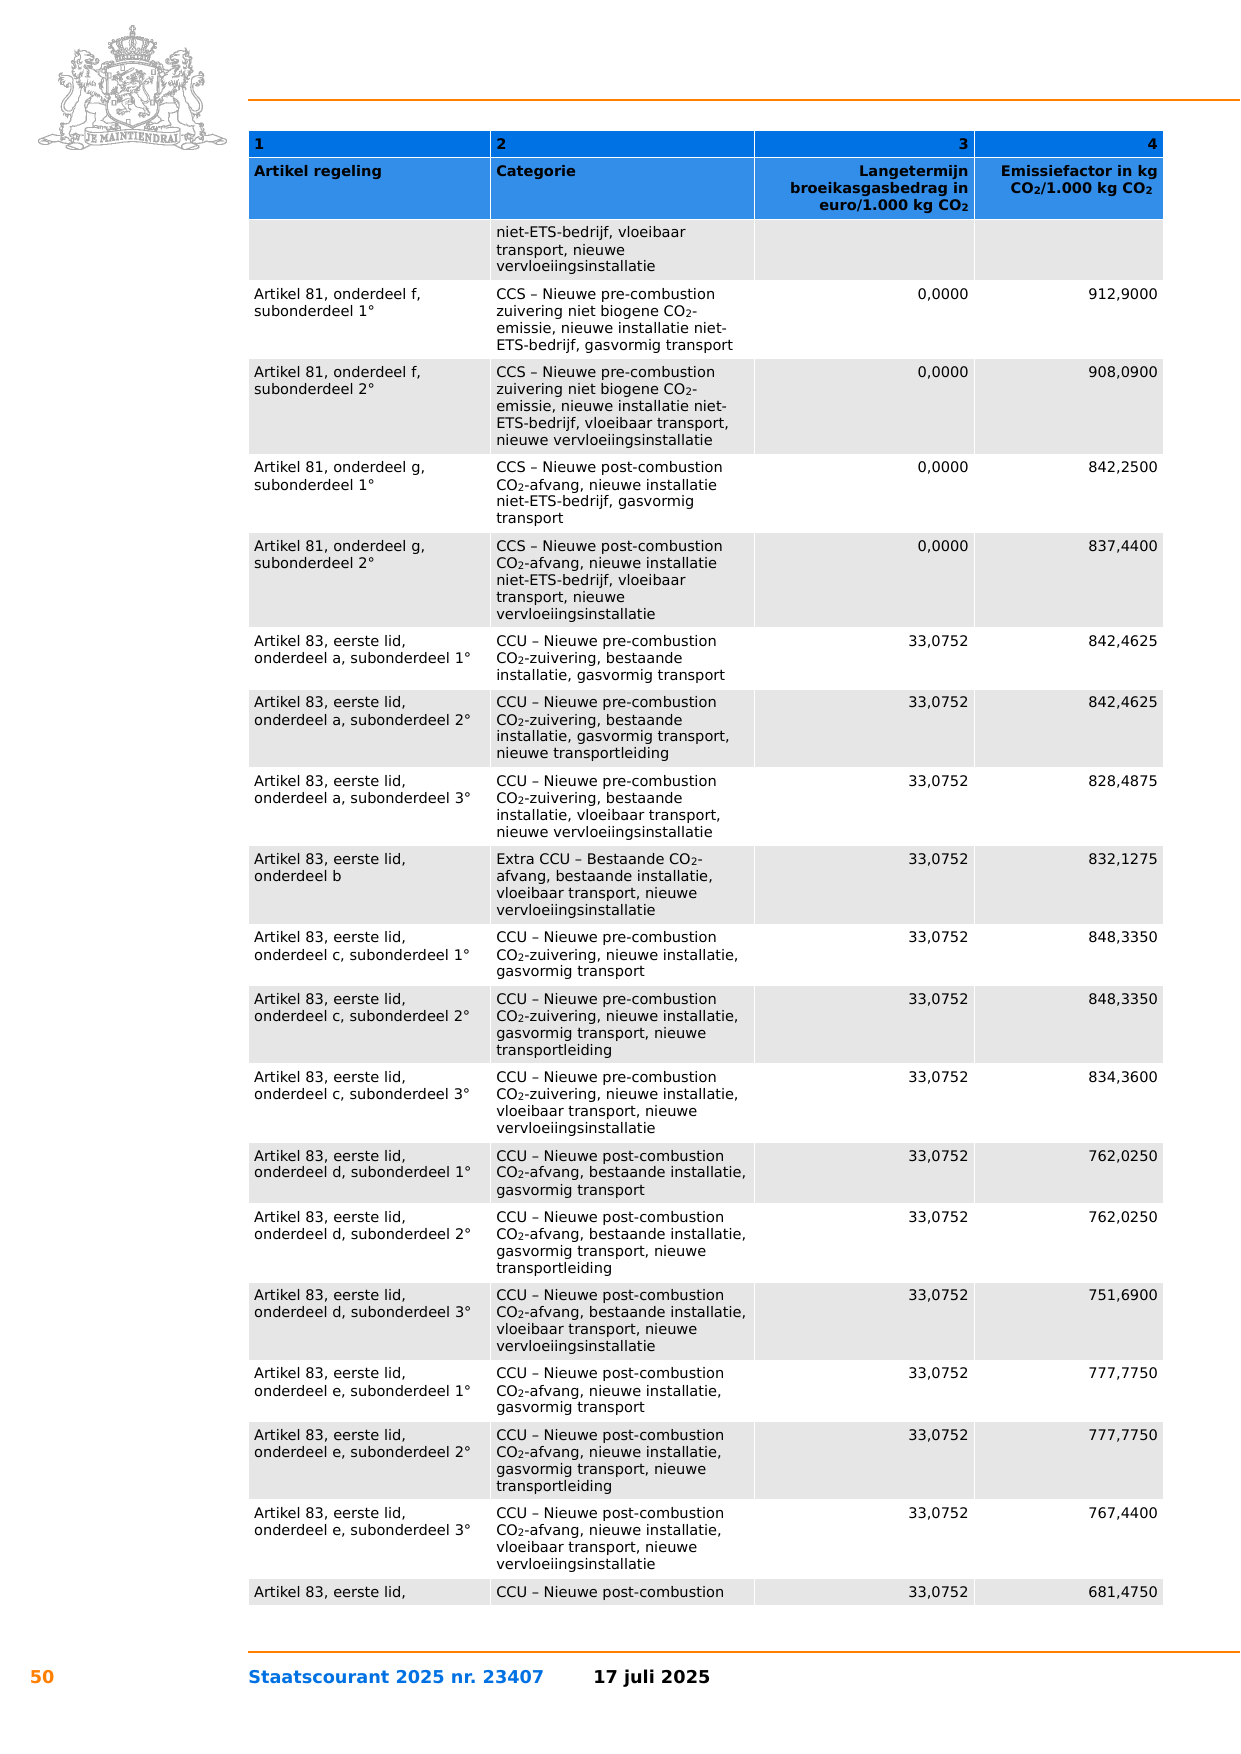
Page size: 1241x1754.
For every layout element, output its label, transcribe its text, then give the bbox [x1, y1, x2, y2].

table_cell niet-ETS-bedrijf, vloeibaar transport, nieuwe vervloeiingsinstallatie [491, 220, 754, 280]
table_cell Categorie [491, 158, 754, 219]
table_cell CCU – Nieuwe post-combustion CO2-afvang, bestaande installatie, vloeibaar transport, nieuwe vervloeiingsinstallatie [491, 1283, 754, 1360]
table_cell 908,0900 [975, 359, 1163, 454]
table_cell 0,0000 [755, 533, 974, 627]
table_cell 762,0250 [975, 1143, 1163, 1203]
table_cell CCU – Nieuwe post-combustion [491, 1579, 754, 1605]
table_cell 33,0752 [755, 1422, 974, 1499]
table_cell CCU – Nieuwe post-combustion CO2-afvang, nieuwe installatie, gasvormig transport [491, 1361, 754, 1421]
table_cell CCU – Nieuwe pre-combustion CO2-zuivering, nieuwe installatie, gasvormig transport [491, 925, 754, 985]
table_cell Artikel 81, onderdeel f, subonderdeel 2° [249, 359, 490, 454]
table_cell Extra CCU – Bestaande CO2-afvang, bestaande installatie, vloeibaar transport, nieuwe vervloeiingsinstallatie [491, 846, 754, 924]
table_cell Artikel 83, eerste lid, onderdeel d, subonderdeel 2° [249, 1204, 490, 1281]
table_cell 751,6900 [975, 1283, 1163, 1360]
table_cell 33,0752 [755, 1064, 974, 1142]
picture [38, 25, 227, 150]
table_cell Langetermijn broeikasgasbedrag in euro/1.000 kg CO2 [755, 158, 974, 219]
table_cell Artikel regeling [249, 158, 490, 219]
table_cell 848,3350 [975, 986, 1163, 1063]
table_cell 33,0752 [755, 1361, 974, 1421]
table_cell 33,0752 [755, 1579, 974, 1605]
table_cell CCS – Nieuwe post-combustion CO2-afvang, nieuwe installatie niet-ETS-bedrijf, vloeibaar transport, nieuwe vervloeiingsinstallatie [491, 533, 754, 627]
table_cell 848,3350 [975, 925, 1163, 985]
table_cell 0,0000 [755, 281, 974, 358]
table_cell CCU – Nieuwe post-combustion CO2-afvang, bestaande installatie, gasvormig transport, nieuwe transportleiding [491, 1204, 754, 1281]
table_cell Artikel 81, onderdeel g, subonderdeel 1° [249, 455, 490, 532]
table_cell Artikel 83, eerste lid, onderdeel e, subonderdeel 1° [249, 1361, 490, 1421]
table_cell [755, 220, 974, 280]
table_cell 33,0752 [755, 986, 974, 1063]
table_cell 912,9000 [975, 281, 1163, 358]
table_header 4 [975, 131, 1163, 157]
table_cell CCU – Nieuwe post-combustion CO2-afvang, nieuwe installatie, gasvormig transport, nieuwe transportleiding [491, 1422, 754, 1499]
table_cell CCU – Nieuwe pre-combustion CO2-zuivering, nieuwe installatie, vloeibaar transport, nieuwe vervloeiingsinstallatie [491, 1064, 754, 1142]
table_cell 837,4400 [975, 533, 1163, 627]
table_cell 33,0752 [755, 768, 974, 845]
table_cell Artikel 83, eerste lid, onderdeel a, subonderdeel 3° [249, 768, 490, 845]
table_cell Artikel 83, eerste lid, onderdeel d, subonderdeel 1° [249, 1143, 490, 1203]
table_cell 834,3600 [975, 1064, 1163, 1142]
table_header 3 [755, 131, 974, 157]
table_cell CCU – Nieuwe post-combustion CO2-afvang, bestaande installatie, gasvormig transport [491, 1143, 754, 1203]
table_cell Artikel 83, eerste lid, onderdeel a, subonderdeel 2° [249, 690, 490, 767]
table_cell 828,4875 [975, 768, 1163, 845]
table_cell CCU – Nieuwe pre-combustion CO2-zuivering, bestaande installatie, vloeibaar transport, nieuwe vervloeiingsinstallatie [491, 768, 754, 845]
table_cell [975, 220, 1163, 280]
table_cell Artikel 83, eerste lid, onderdeel d, subonderdeel 3° [249, 1283, 490, 1360]
table_cell 681,4750 [975, 1579, 1163, 1605]
table_cell 33,0752 [755, 1204, 974, 1281]
table_cell Artikel 83, eerste lid, onderdeel c, subonderdeel 2° [249, 986, 490, 1063]
table_cell 0,0000 [755, 359, 974, 454]
table_cell 33,0752 [755, 1283, 974, 1360]
table_cell 33,0752 [755, 846, 974, 924]
table_cell [249, 220, 490, 280]
table_cell Emissiefactor in kg CO2/1.000 kg CO2 [975, 158, 1163, 219]
table_cell 33,0752 [755, 628, 974, 689]
table_cell Artikel 83, eerste lid, onderdeel a, subonderdeel 1° [249, 628, 490, 689]
table_cell CCS – Nieuwe post-combustion CO2-afvang, nieuwe installatie niet-ETS-bedrijf, gasvormig transport [491, 455, 754, 532]
table_cell 33,0752 [755, 1143, 974, 1203]
table_cell 33,0752 [755, 690, 974, 767]
table_cell 33,0752 [755, 1500, 974, 1578]
table_cell 842,2500 [975, 455, 1163, 532]
table_header 1 [249, 131, 490, 157]
table_cell Artikel 83, eerste lid, [249, 1579, 490, 1605]
table_cell 842,4625 [975, 628, 1163, 689]
table_cell 33,0752 [755, 925, 974, 985]
table_cell Artikel 81, onderdeel g, subonderdeel 2° [249, 533, 490, 627]
table_cell CCU – Nieuwe post-combustion CO2-afvang, nieuwe installatie, vloeibaar transport, nieuwe vervloeiingsinstallatie [491, 1500, 754, 1578]
table_cell Artikel 83, eerste lid, onderdeel e, subonderdeel 3° [249, 1500, 490, 1578]
table_header 2 [491, 131, 754, 157]
table_cell 842,4625 [975, 690, 1163, 767]
table_cell CCU – Nieuwe pre-combustion CO2-zuivering, bestaande installatie, gasvormig transport, nieuwe transportleiding [491, 690, 754, 767]
table_cell Artikel 83, eerste lid, onderdeel b [249, 846, 490, 924]
table_cell CCS – Nieuwe pre-combustion zuivering niet biogene CO2-emissie, nieuwe installatie niet-ETS-bedrijf, vloeibaar transport, nieuwe vervloeiingsinstallatie [491, 359, 754, 454]
table_cell 832,1275 [975, 846, 1163, 924]
table_cell Artikel 83, eerste lid, onderdeel c, subonderdeel 1° [249, 925, 490, 985]
table_cell Artikel 83, eerste lid, onderdeel c, subonderdeel 3° [249, 1064, 490, 1142]
table_cell CCU – Nieuwe pre-combustion CO2-zuivering, nieuwe installatie, gasvormig transport, nieuwe transportleiding [491, 986, 754, 1063]
table_cell Artikel 81, onderdeel f, subonderdeel 1° [249, 281, 490, 358]
table_cell CCS – Nieuwe pre-combustion zuivering niet biogene CO2-emissie, nieuwe installatie niet-ETS-bedrijf, gasvormig transport [491, 281, 754, 358]
table_cell 762,0250 [975, 1204, 1163, 1281]
table_cell 767,4400 [975, 1500, 1163, 1578]
table_cell 777,7750 [975, 1422, 1163, 1499]
table_cell CCU – Nieuwe pre-combustion CO2-zuivering, bestaande installatie, gasvormig transport [491, 628, 754, 689]
table_cell Artikel 83, eerste lid, onderdeel e, subonderdeel 2° [249, 1422, 490, 1499]
table_cell 0,0000 [755, 455, 974, 532]
table_cell 777,7750 [975, 1361, 1163, 1421]
